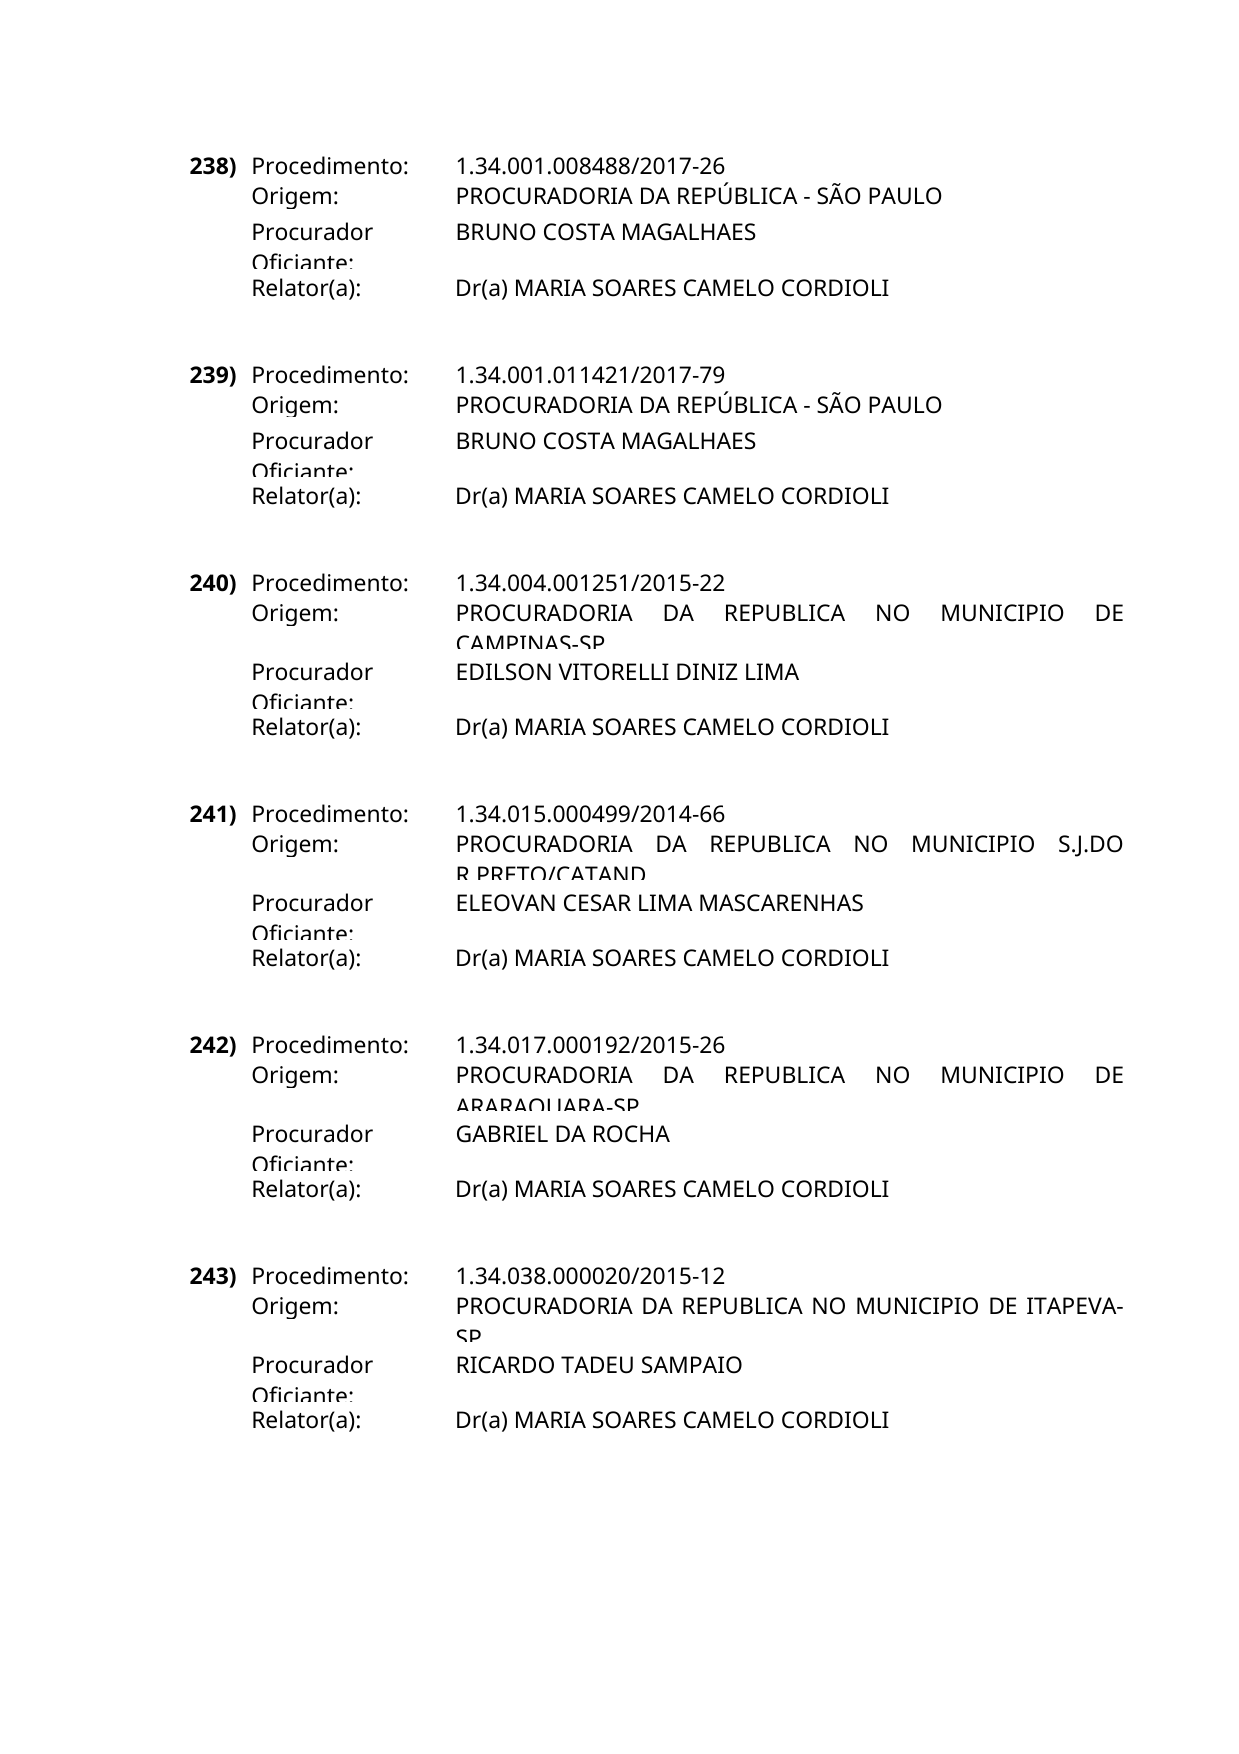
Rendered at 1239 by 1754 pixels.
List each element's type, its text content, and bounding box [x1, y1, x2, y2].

table_cell [0, 216, 189, 267]
table_cell [1125, 1088, 1239, 1110]
table_cell [189, 1290, 251, 1319]
table_cell 1.34.015.000499/2014-66 [455, 798, 1124, 827]
table_cell Procurador Oficiante: [251, 1349, 455, 1401]
table_cell [455, 302, 1124, 358]
table_cell [251, 417, 455, 424]
table_cell [189, 741, 251, 798]
table_cell [189, 1203, 251, 1260]
table_header Relator(a): [251, 942, 455, 971]
table_cell [0, 1059, 189, 1088]
table_cell Origem: [251, 1290, 455, 1319]
table_cell [0, 417, 189, 424]
table_cell [455, 1110, 1124, 1118]
table_cell [189, 510, 251, 567]
table_cell 1.34.004.001251/2015-22 [455, 567, 1124, 596]
table_cell [251, 879, 455, 887]
table_cell [189, 942, 251, 972]
table_cell [1125, 510, 1239, 567]
table_cell [1125, 648, 1239, 656]
table_cell 1.34.038.000020/2015-12 [455, 1260, 1124, 1289]
table_cell [189, 417, 251, 424]
table_cell [0, 798, 189, 827]
table_cell [0, 389, 189, 417]
table_cell [0, 1203, 189, 1260]
table_cell Origem: [251, 389, 455, 417]
table_cell [0, 741, 189, 798]
table_cell [0, 828, 189, 857]
table_cell [251, 1088, 455, 1110]
table_cell Procedimento: [251, 1029, 455, 1058]
table_cell [1125, 1319, 1239, 1341]
table_cell [1125, 150, 1239, 178]
table_cell [189, 828, 251, 857]
table_header Dr(a) MARIA SOARES CAMELO CORDIOLI [455, 1404, 1122, 1433]
table_cell PROCURADORIA DA REPÚBLICA - SÃO PAULO [455, 389, 1124, 417]
table_cell [0, 180, 189, 208]
table_cell [0, 972, 189, 1029]
table_cell [251, 972, 455, 1029]
table_cell [1125, 828, 1239, 857]
table_cell [0, 711, 189, 741]
table_cell [189, 302, 251, 358]
table_cell [251, 857, 455, 879]
table_cell Procedimento: [251, 567, 455, 596]
table_cell [1125, 879, 1239, 887]
table_cell Procurador Oficiante: [251, 425, 455, 477]
table_cell [0, 857, 189, 879]
table_cell [1125, 942, 1239, 972]
table_cell PROCURADORIA DA REPUBLICA NO MUNICIPIO DE ITAPEVA-SP [455, 1290, 1124, 1341]
table_cell [0, 1173, 189, 1203]
table_cell 242) [189, 1029, 251, 1058]
table_cell Origem: [251, 828, 455, 857]
table_cell GABRIEL DA ROCHA [455, 1118, 1124, 1169]
table_cell [251, 510, 455, 567]
table_cell [0, 567, 189, 596]
table_cell [1125, 209, 1239, 216]
table_header [251, 0, 455, 150]
table_cell [251, 1110, 455, 1118]
table_header Dr(a) MARIA SOARES CAMELO CORDIOLI [455, 480, 1122, 509]
table_cell [189, 389, 251, 417]
table_cell [0, 1319, 189, 1341]
table_header Relator(a): [251, 480, 455, 509]
table_cell [1125, 887, 1239, 938]
table_cell [189, 1349, 251, 1400]
table_cell [0, 887, 189, 938]
table_cell [1125, 1404, 1239, 1434]
table_cell 238) [189, 150, 251, 178]
table_cell [1125, 1118, 1239, 1169]
table_cell Procedimento: [251, 150, 455, 178]
table_cell Procurador Oficiante: [251, 887, 455, 939]
table_cell [189, 1088, 251, 1110]
table_cell 1.34.001.011421/2017-79 [455, 359, 1124, 387]
table_cell [189, 1059, 251, 1088]
table_cell [455, 648, 1124, 656]
table_cell [0, 150, 189, 178]
table_cell [189, 180, 251, 208]
table_cell [0, 209, 189, 216]
table_cell PROCURADORIA DA REPUBLICA NO MUNICIPIO S.J.DO R.PRETO/CATAND [455, 828, 1124, 879]
table_cell [0, 1029, 189, 1058]
table_cell Procedimento: [251, 1260, 455, 1289]
table_header [189, 0, 251, 150]
table_cell [455, 972, 1124, 1029]
table_header Relator(a): [251, 711, 455, 740]
table_cell [1125, 1349, 1239, 1400]
table_cell [251, 1341, 455, 1349]
table_cell [1125, 302, 1239, 358]
table_cell [0, 425, 189, 476]
table_cell [0, 626, 189, 648]
table_cell [0, 272, 189, 302]
table_cell [189, 1118, 251, 1169]
table_cell [0, 480, 189, 510]
table_cell [1125, 1110, 1239, 1118]
table_cell [189, 857, 251, 879]
table_cell PROCURADORIA DA REPUBLICA NO MUNICIPIO DE ARARAQUARA-SP [455, 1059, 1124, 1110]
table_cell [1125, 972, 1239, 1029]
table_cell [0, 879, 189, 887]
table_cell RICARDO TADEU SAMPAIO [455, 1349, 1124, 1400]
table_cell [189, 887, 251, 938]
table_cell [1125, 597, 1239, 626]
table_cell [0, 359, 189, 387]
table_cell 1.34.001.008488/2017-26 [455, 150, 1124, 178]
table_cell [0, 1088, 189, 1110]
table_cell PROCURADORIA DA REPUBLICA NO MUNICIPIO DE CAMPINAS-SP [455, 597, 1124, 648]
table_cell Origem: [251, 180, 455, 208]
table_cell 243) [189, 1260, 251, 1289]
table_cell [0, 1110, 189, 1118]
table_cell [0, 648, 189, 656]
table_cell 1.34.017.000192/2015-26 [455, 1029, 1124, 1058]
table_cell Origem: [251, 597, 455, 626]
table_cell [189, 626, 251, 648]
table_cell [0, 656, 189, 707]
table_cell [251, 626, 455, 648]
table_cell [455, 417, 1124, 424]
table_cell [455, 510, 1124, 567]
table_cell [251, 648, 455, 656]
table_cell [251, 302, 455, 358]
table_cell [1125, 626, 1239, 648]
table_cell [1125, 389, 1239, 417]
table_header [0, 0, 189, 150]
table_cell [189, 1341, 251, 1349]
table_cell ELEOVAN CESAR LIMA MASCARENHAS [455, 887, 1124, 938]
table_cell [1125, 1341, 1239, 1349]
table_cell [1125, 1290, 1239, 1319]
table_cell [189, 425, 251, 476]
table_cell [189, 209, 251, 216]
table_header [1125, 0, 1239, 150]
table_cell [1125, 656, 1239, 707]
table_header Relator(a): [251, 1404, 455, 1433]
table_cell 239) [189, 359, 251, 387]
table_cell [189, 1173, 251, 1203]
table_cell Procedimento: [251, 359, 455, 387]
table_header Relator(a): [251, 272, 455, 300]
table_cell [1125, 1029, 1239, 1058]
table_cell [251, 1319, 455, 1341]
table_cell [189, 1404, 251, 1434]
table_cell [455, 741, 1124, 798]
table_cell [1125, 741, 1239, 798]
table_cell [189, 480, 251, 510]
table_cell [189, 597, 251, 626]
table_cell [1125, 272, 1239, 302]
table_cell [0, 510, 189, 567]
table_cell Procurador Oficiante: [251, 1118, 455, 1170]
table_header Dr(a) MARIA SOARES CAMELO CORDIOLI [455, 272, 1122, 300]
table_cell 240) [189, 567, 251, 596]
table_cell [1125, 417, 1239, 424]
table_cell [189, 1110, 251, 1118]
table_cell [1125, 1173, 1239, 1203]
table_cell [189, 1319, 251, 1341]
table_cell [1125, 425, 1239, 476]
table_cell 241) [189, 798, 251, 827]
table_cell [1125, 798, 1239, 827]
table_cell [1125, 1059, 1239, 1088]
table_cell [251, 1203, 455, 1260]
table_cell [0, 1349, 189, 1400]
table_cell [189, 972, 251, 1029]
table_cell [455, 879, 1124, 887]
table_cell [189, 216, 251, 267]
table_cell [189, 711, 251, 741]
table_header Relator(a): [251, 1173, 455, 1202]
table_cell [0, 1260, 189, 1289]
table_cell Procurador Oficiante: [251, 216, 455, 268]
table_cell [1125, 857, 1239, 879]
table_cell [251, 209, 455, 216]
table_cell [455, 1203, 1124, 1260]
table_cell [1125, 180, 1239, 208]
table_cell [0, 1404, 189, 1434]
table_cell [0, 1118, 189, 1169]
table_cell [0, 597, 189, 626]
table_cell [189, 272, 251, 302]
table_cell [1125, 216, 1239, 267]
table_header Dr(a) MARIA SOARES CAMELO CORDIOLI [455, 942, 1122, 971]
table_cell PROCURADORIA DA REPÚBLICA - SÃO PAULO [455, 180, 1124, 208]
table_cell EDILSON VITORELLI DINIZ LIMA [455, 656, 1124, 707]
table_cell [189, 648, 251, 656]
table_cell [251, 741, 455, 798]
table_cell [189, 879, 251, 887]
table_cell Origem: [251, 1059, 455, 1088]
table_cell [455, 1341, 1124, 1349]
table_cell BRUNO COSTA MAGALHAES [455, 216, 1124, 267]
table_header Dr(a) MARIA SOARES CAMELO CORDIOLI [455, 1173, 1122, 1202]
table_cell [0, 1341, 189, 1349]
table_cell [455, 209, 1124, 216]
table_cell [1125, 1203, 1239, 1260]
table_cell [0, 302, 189, 358]
table_cell Procedimento: [251, 798, 455, 827]
table_cell [1125, 711, 1239, 741]
table_header Dr(a) MARIA SOARES CAMELO CORDIOLI [455, 711, 1122, 740]
table_cell [0, 942, 189, 972]
table_cell [1125, 567, 1239, 596]
table_cell [1125, 359, 1239, 387]
table_cell [189, 656, 251, 707]
table_cell [1125, 1260, 1239, 1289]
table_cell Procurador Oficiante: [251, 656, 455, 708]
table_cell [1125, 480, 1239, 510]
table_cell BRUNO COSTA MAGALHAES [455, 425, 1124, 476]
table_header [455, 0, 1124, 150]
table_cell [0, 1290, 189, 1319]
